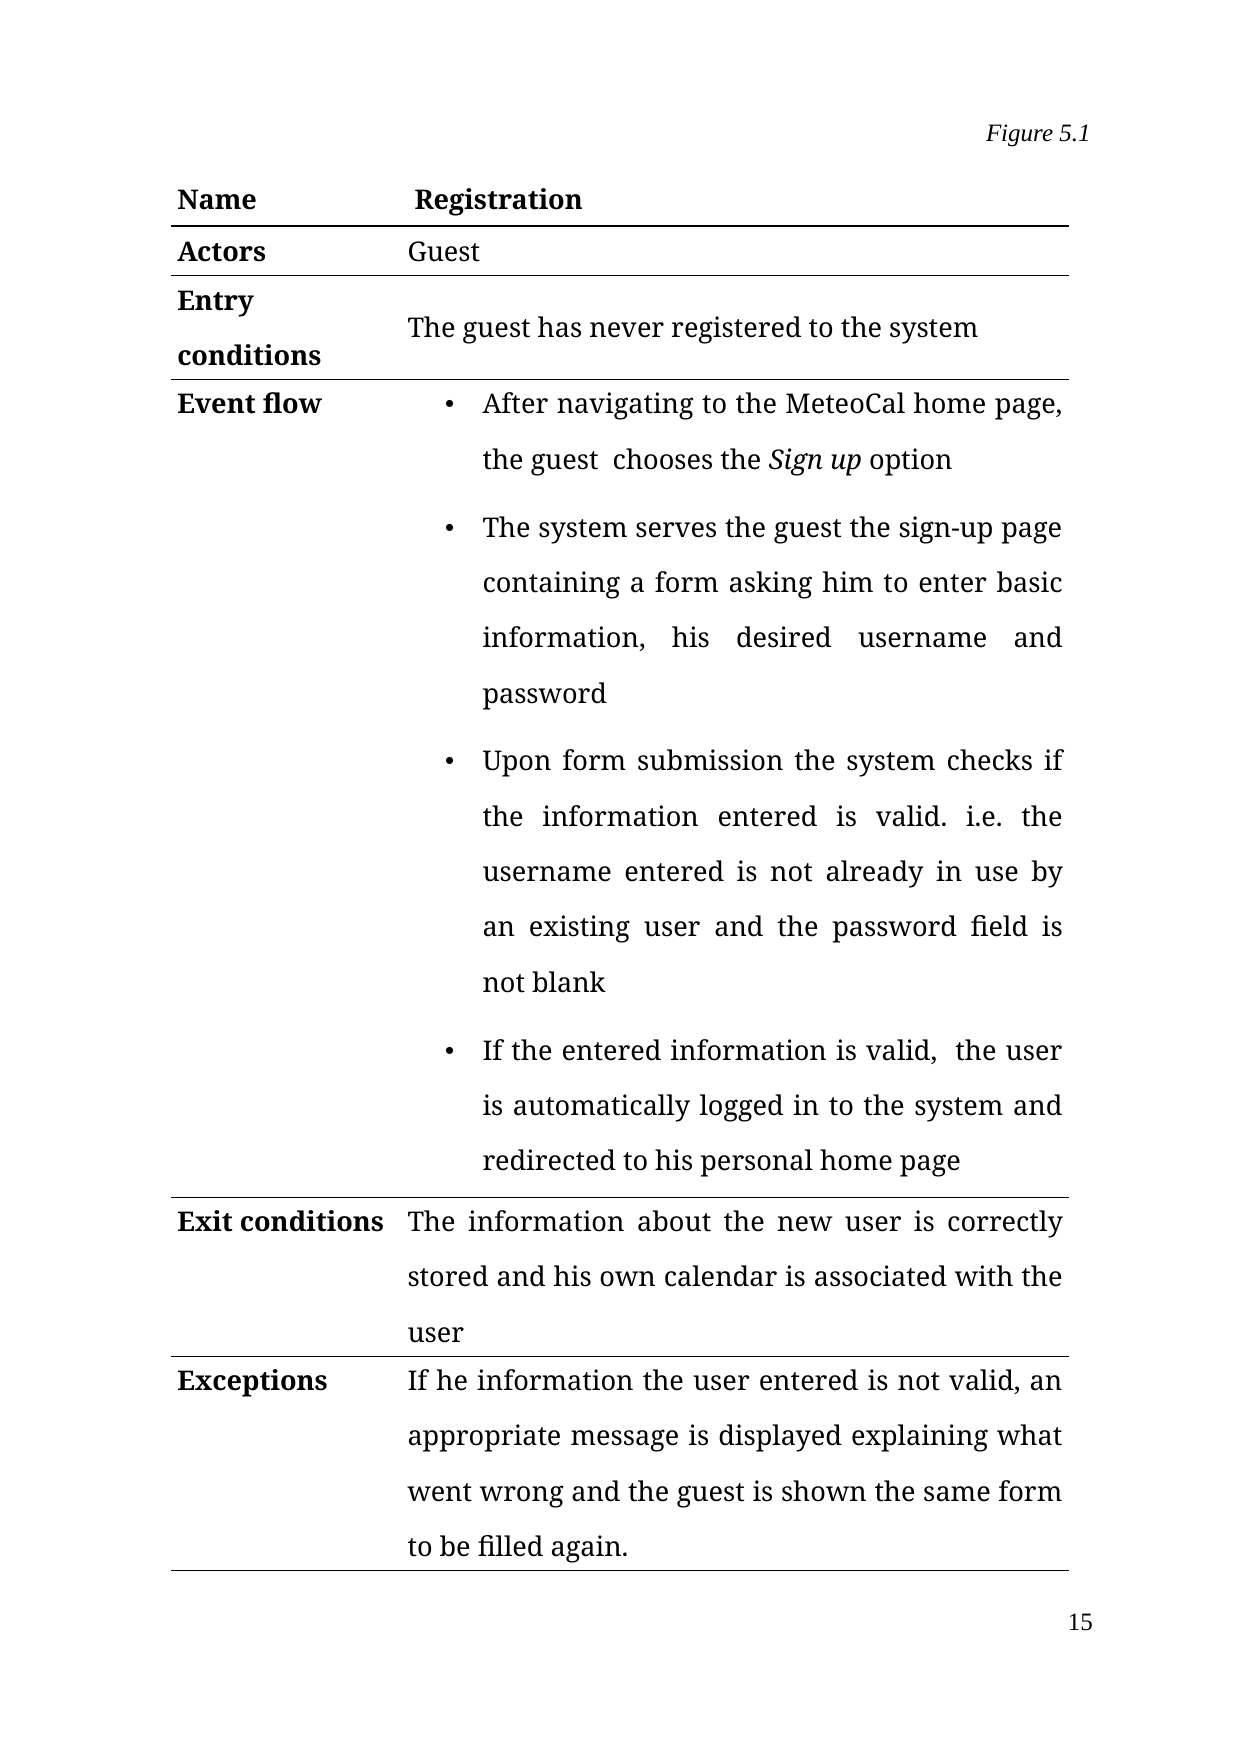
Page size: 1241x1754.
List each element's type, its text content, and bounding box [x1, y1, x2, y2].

table_cell The information about the new user is correctly stored and his own calendar is associated with the user [401, 1198, 1069, 1356]
table_cell The guest has never registered to the system [401, 276, 1069, 379]
table_cell After navigating to the MeteoCal home page, the guest chooses the Sign up option The system serves the guest the sign-up page containing a form asking him to enter basic information, his desired username and password Upon form submission the system checks if the information entered is valid. i.e. the username entered is not already in use by an existing user and the password field is not blank If the entered information is valid, the user is automatically logged in to the system and redirected to his personal home page [401, 380, 1069, 1197]
table_cell Exit conditions [171, 1198, 401, 1356]
table_cell Guest [401, 227, 1069, 275]
text Figure 5.1 [148, 118, 1093, 147]
table_header Name [171, 174, 401, 225]
table_cell If he information the user entered is not valid, an appropriate message is displayed explaining what went wrong and the guest is shown the same form to be filled again. [401, 1357, 1069, 1570]
table_cell Actors [171, 227, 401, 275]
table_cell Event flow [171, 380, 401, 1197]
table_header Registration [401, 174, 1069, 225]
table_cell Exceptions [171, 1357, 401, 1570]
table_cell Entry conditions [171, 276, 401, 379]
